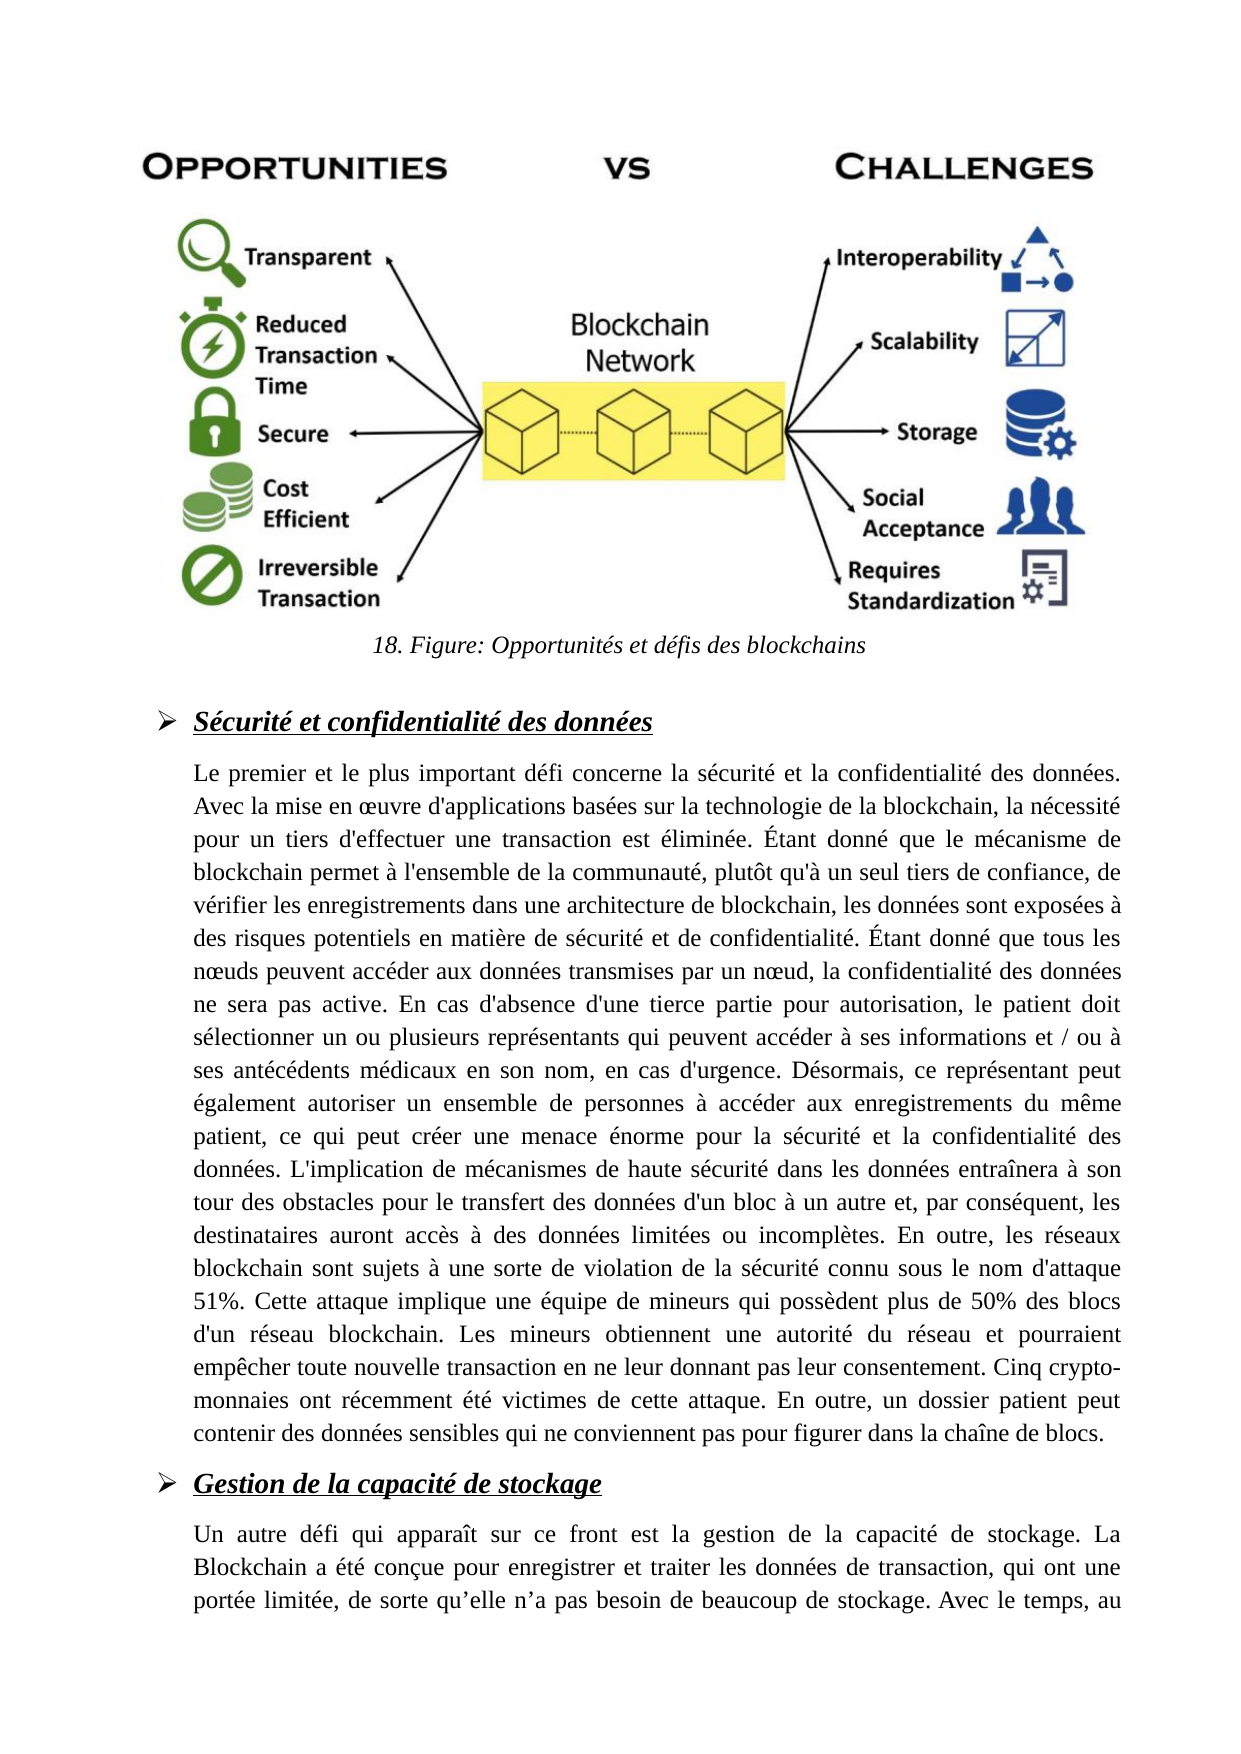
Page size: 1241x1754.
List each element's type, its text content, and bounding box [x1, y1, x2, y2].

list Sécurité et confidentialité des données [156, 704, 1122, 738]
list Le premier et le plus important défi concerne la sécurité et la confidentialité des données. Avec la mise en œuvre d'applications basées sur la technologie de la blockchain, la nécessité pour un tiers d'effectuer une transaction est éliminée. Étant donné que le mécanisme de blockchain permet à l'ensemble de la communauté, plutôt qu'à un seul tiers de confiance, de vérifier les enregistrements dans une architecture de blockchain, les données sont exposées à des risques potentiels en matière de sécurité et de confidentialité. Étant donné que tous les nœuds peuvent accéder aux données transmises par un nœud, la confidentialité des données ne sera pas active. En cas d'absence d'une tierce partie pour autorisation, le patient doit sélectionner un ou plusieurs représentants qui peuvent accéder à ses informations et / ou à ses antécédents médicaux en son nom, en cas d'urgence. Désormais, ce représentant peut également autoriser un ensemble de personnes à accéder aux enregistrements du même patient, ce qui peut créer une menace énorme pour la sécurité et la confidentialité des données. L'implication de mécanismes de haute sécurité dans les données entraînera à son tour des obstacles pour le transfert des données d'un bloc à un autre et, par conséquent, les destinataires auront accès à des données limitées ou incomplètes. En outre, les réseaux blockchain sont sujets à une sorte de violation de la sécurité connu sous le nom d'attaque 51%. Cette attaque implique une équipe de mineurs qui possèdent plus de 50% des blocs d'un réseau blockchain. Les mineurs obtiennent une autorité du réseau et pourraient empêcher toute nouvelle transaction en ne leur donnant pas leur consentement. Cinq crypto- monnaies ont récemment été victimes de cette attaque. En outre, un dossier patient peut contenir des données sensibles qui ne conviennent pas pour figurer dans la chaîne de blocs. [156, 758, 1122, 1447]
picture [118, 130, 1123, 631]
text 18. Figure: Opportunités et défis des blockchains [118, 631, 1122, 659]
list Un autre défi qui apparaît sur ce front est la gestion de la capacité de stockage. La Blockchain a été conçue pour enregistrer et traiter les données de transaction, qui ont une portée limitée, de sorte qu’elle n’a pas besoin de beaucoup de stockage. Avec le temps, au [156, 1519, 1122, 1614]
list Gestion de la capacité de stockage [156, 1466, 1122, 1499]
